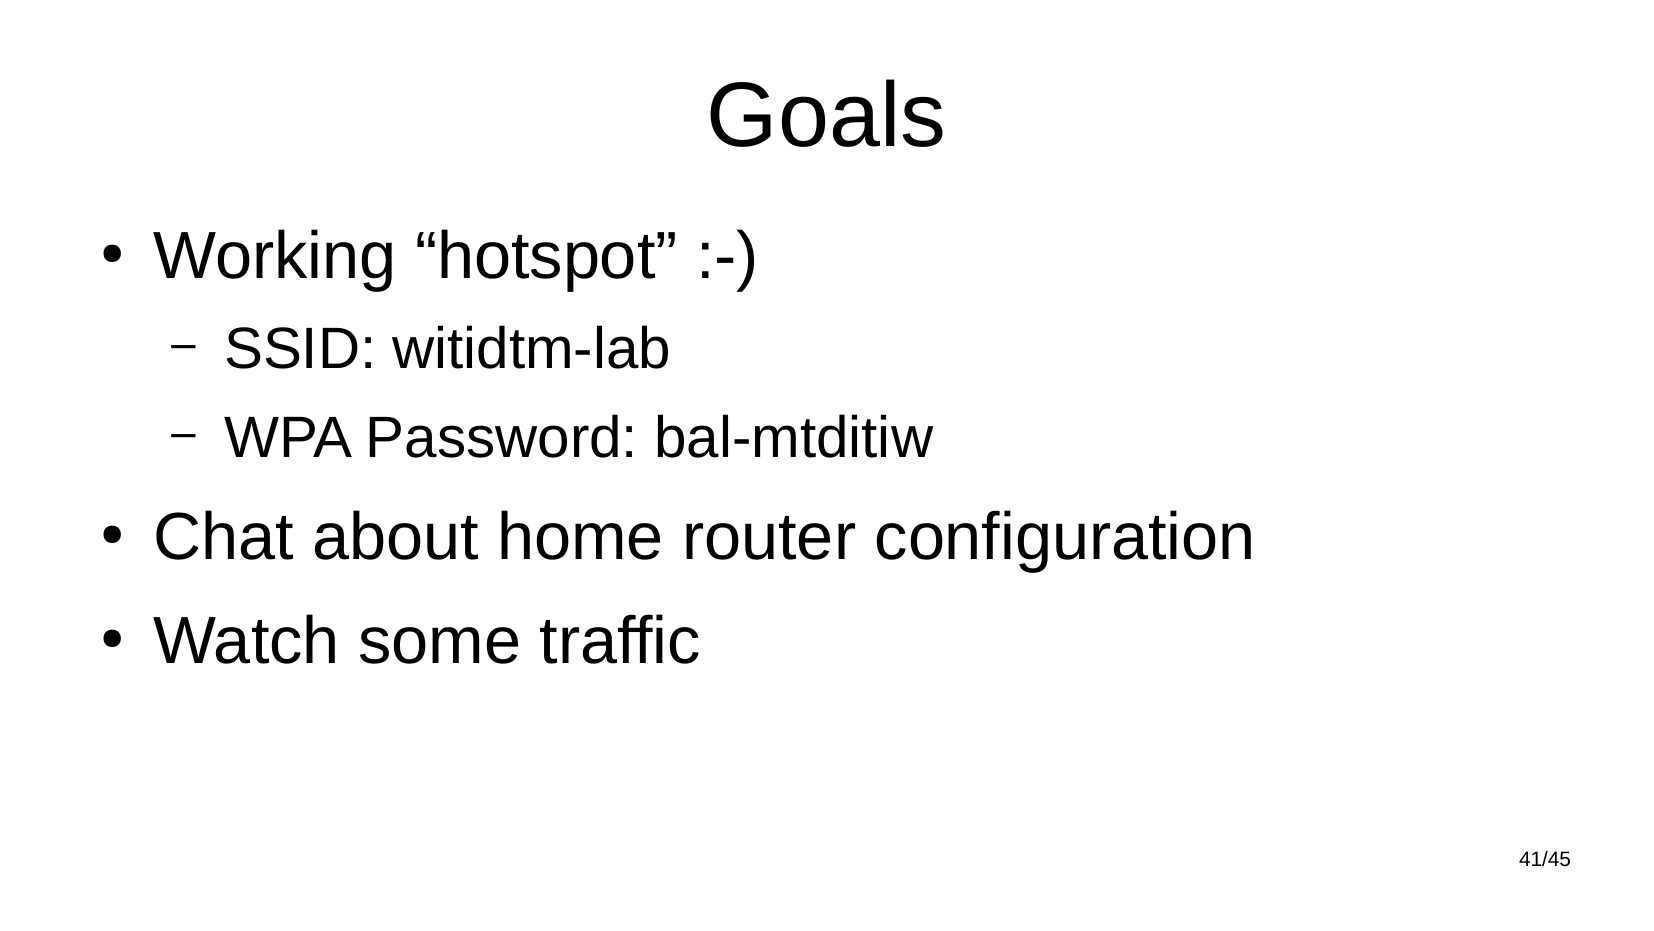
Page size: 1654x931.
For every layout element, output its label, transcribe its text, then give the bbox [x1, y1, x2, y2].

title Goals [82, 37, 1571, 193]
list Working “hotspot” :-) SSID: witidtm-lab WPA Password: bal-mtditiw Chat about home router configuration Watch some traffic [82, 217, 1571, 758]
